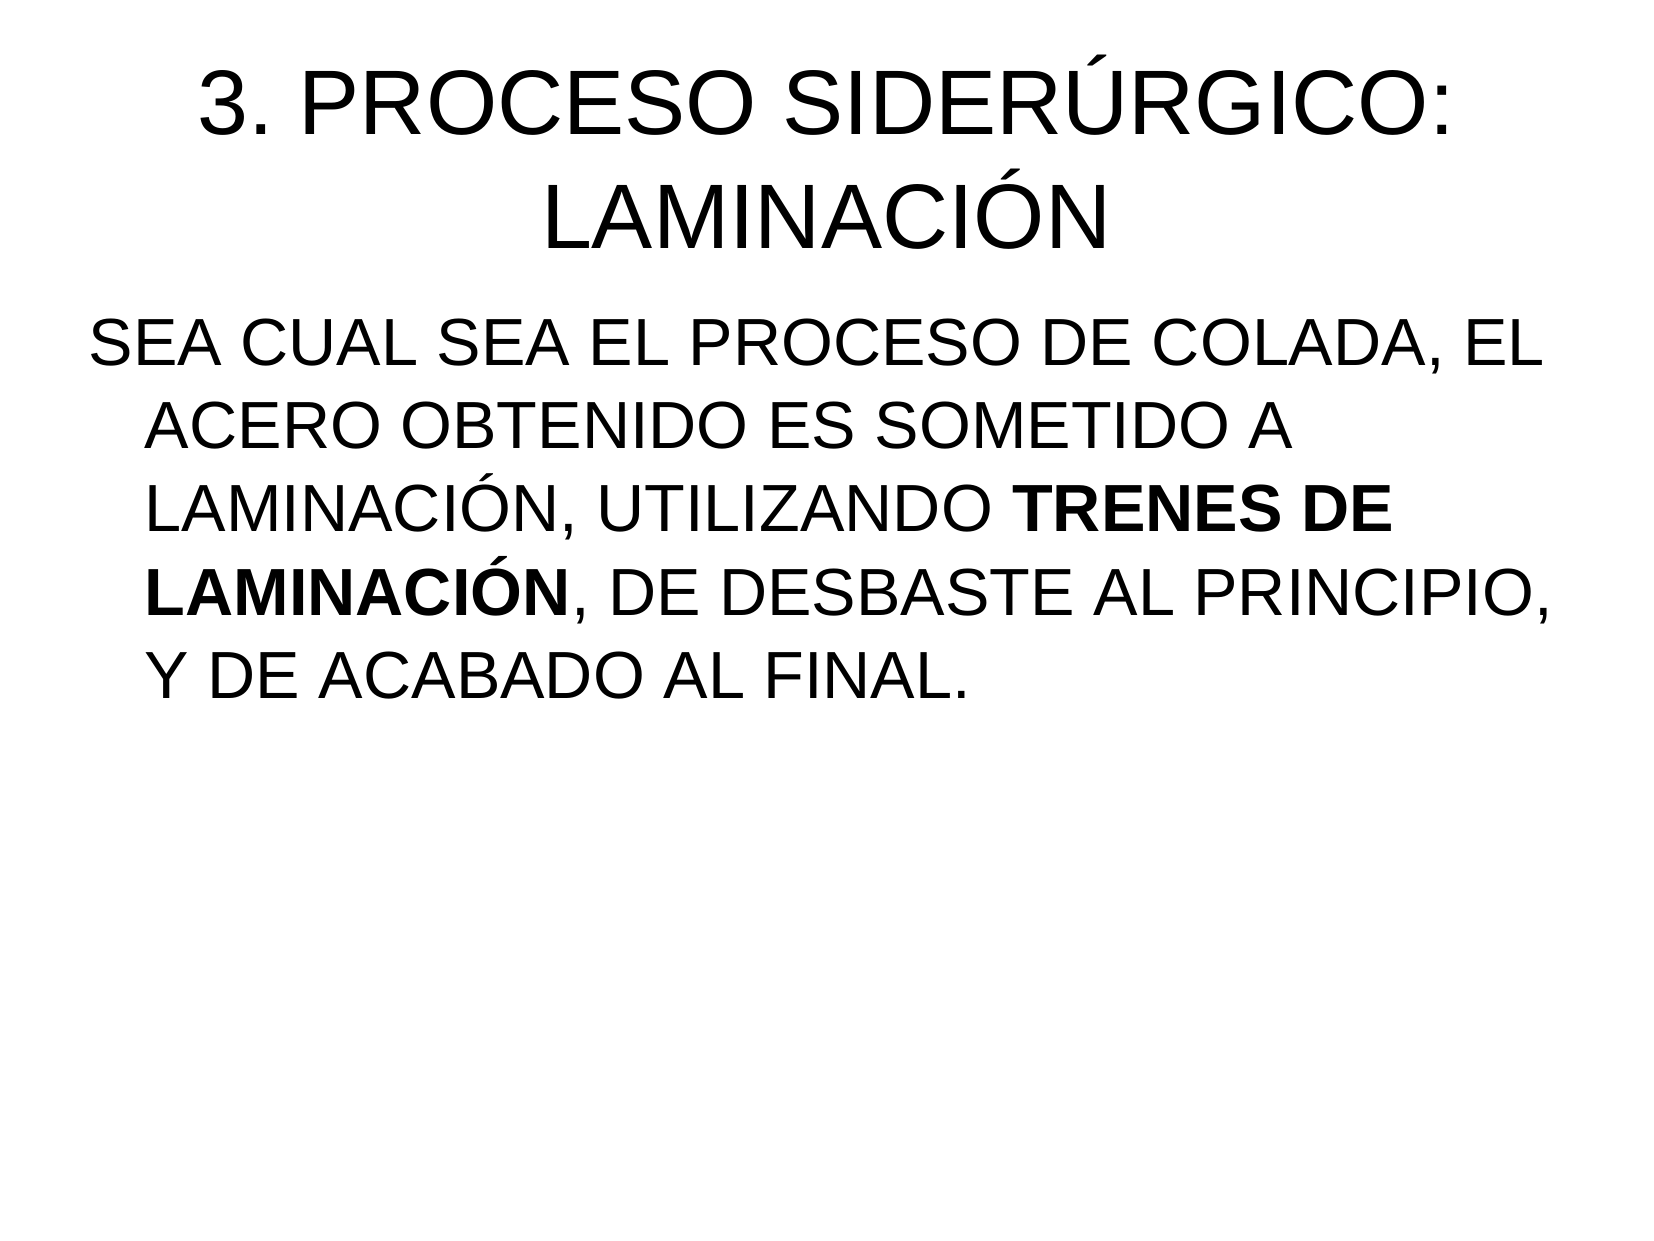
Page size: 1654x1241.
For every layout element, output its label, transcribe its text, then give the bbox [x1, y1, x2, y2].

list SEA CUAL SEA EL PROCESO DE COLADA, EL ACERO OBTENIDO ES SOMETIDO A LAMINACIÓN, UTILIZANDO TRENES DE LAMINACIÓN, DE DESBASTE AL PRINCIPIO, Y DE ACABADO AL FINAL. [88, 295, 1577, 1114]
title 3. PROCESO SIDERÚRGICO: LAMINACIÓN [82, 38, 1571, 268]
